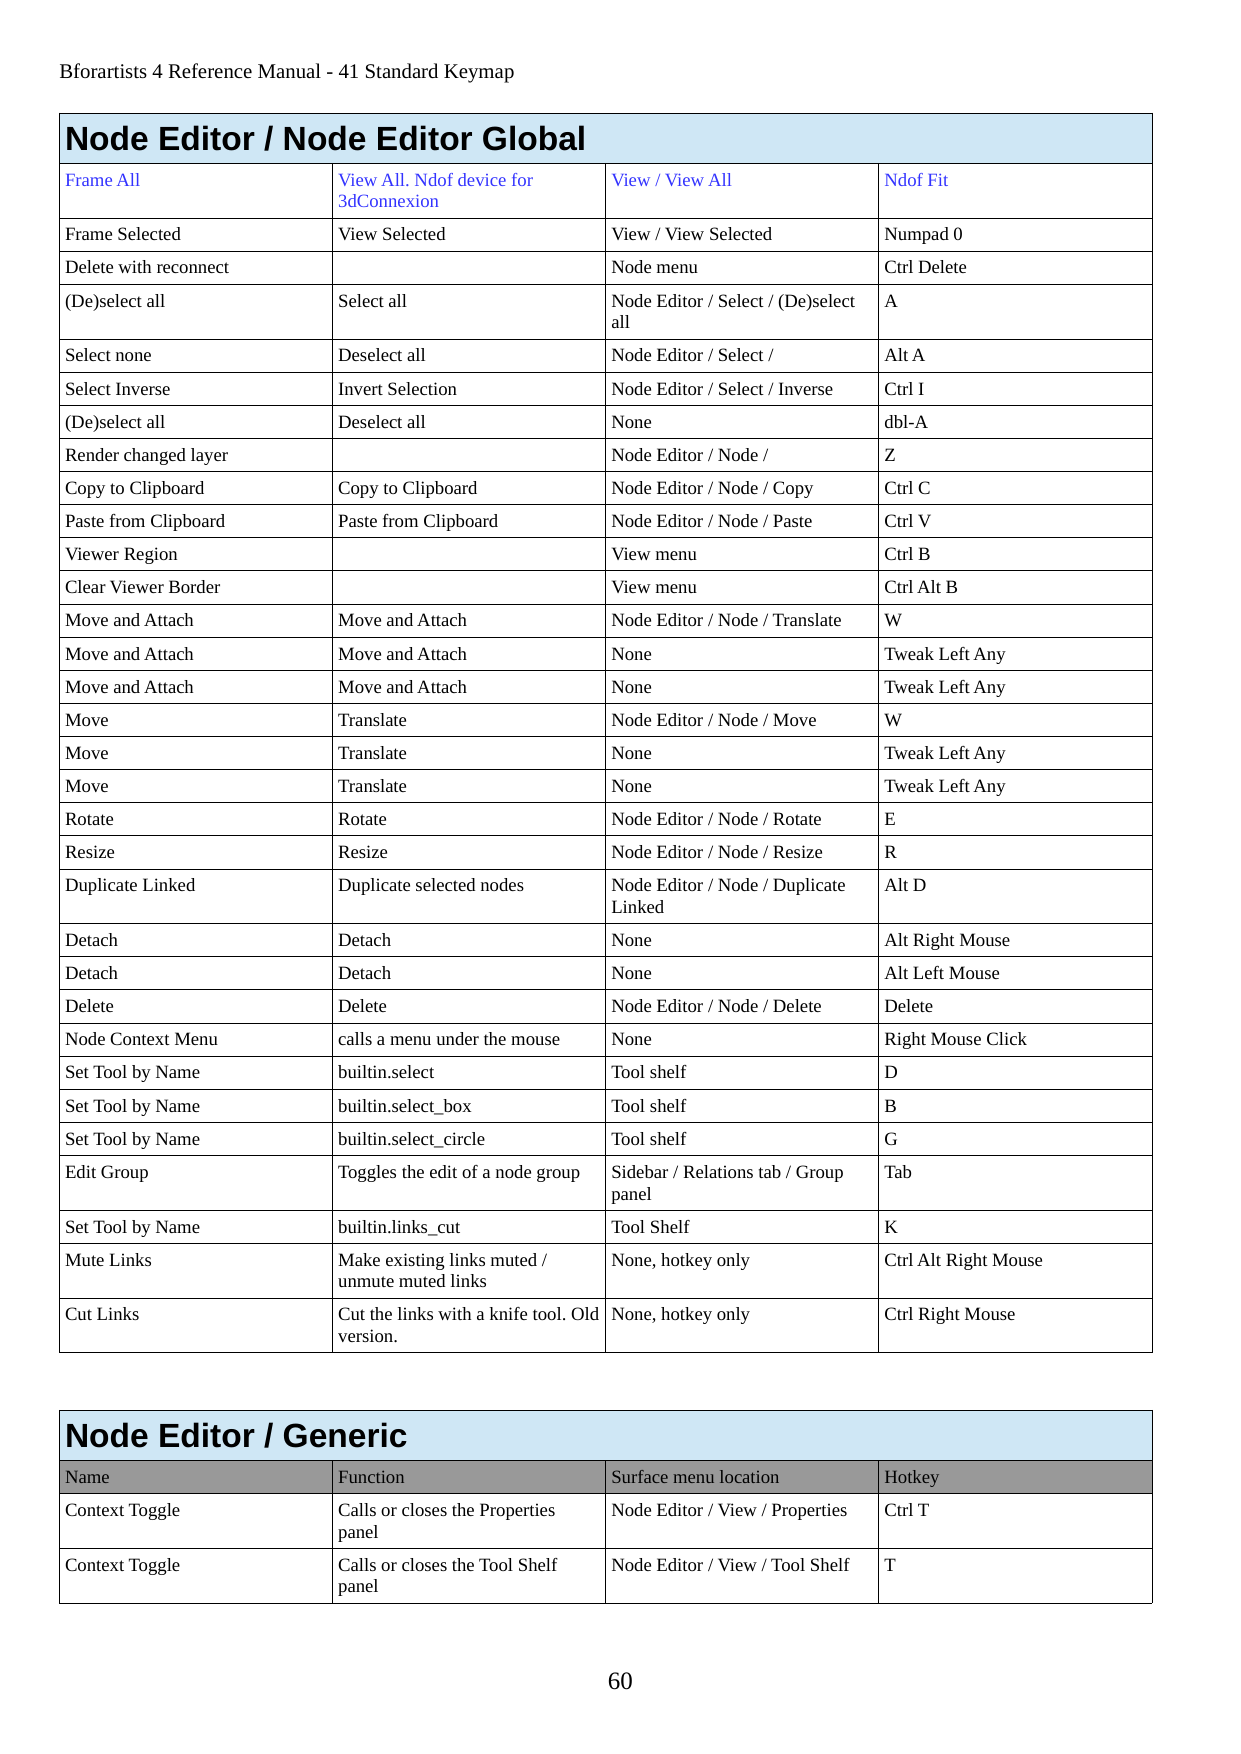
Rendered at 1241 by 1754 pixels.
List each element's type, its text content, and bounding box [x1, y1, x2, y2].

table_cell Tweak Left Any [879, 671, 1152, 703]
table_cell Deselect all [333, 406, 605, 438]
table_cell Delete [879, 990, 1152, 1022]
table_cell Alt D [879, 870, 1152, 923]
table_cell Numpad 0 [879, 219, 1152, 251]
table_cell Tweak Left Any [879, 737, 1152, 769]
table_cell Make existing links muted / unmute muted links [333, 1244, 605, 1297]
table_cell Render changed layer [60, 439, 332, 471]
table_cell Node Editor / Node / [606, 439, 878, 471]
table_cell Paste from Clipboard [333, 505, 605, 537]
table_cell Viewer Region [60, 538, 332, 570]
table_cell (De)select all [60, 406, 332, 438]
table_cell Set Tool by Name [60, 1211, 332, 1243]
table_cell Node Editor / Node / Resize [606, 836, 878, 868]
table_cell Node Editor / Node / Move [606, 704, 878, 736]
table_cell Surface menu location [606, 1461, 878, 1493]
table_cell Toggles the edit of a node group [333, 1156, 605, 1210]
table_cell None [606, 770, 878, 802]
table_cell Set Tool by Name [60, 1090, 332, 1122]
table_cell Sidebar / Relations tab / Group panel [606, 1156, 878, 1210]
table_cell Move and Attach [60, 671, 332, 703]
table_cell Alt Right Mouse [879, 924, 1152, 956]
table_cell [333, 439, 605, 471]
table_cell calls a menu under the mouse [333, 1024, 605, 1056]
table_cell Tweak Left Any [879, 770, 1152, 802]
table_cell Move [60, 770, 332, 802]
table_cell Z [879, 439, 1152, 471]
table_cell Tool Shelf [606, 1211, 878, 1243]
table_cell None [606, 671, 878, 703]
table_cell W [879, 704, 1152, 736]
table_cell Right Mouse Click [879, 1024, 1152, 1056]
table_cell None [606, 406, 878, 438]
table_cell A [879, 285, 1152, 338]
table_cell Calls or closes the Properties panel [333, 1494, 605, 1548]
table_cell Translate [333, 770, 605, 802]
table_cell W [879, 605, 1152, 637]
table_cell View menu [606, 571, 878, 603]
table_cell [333, 538, 605, 570]
table_cell View / View Selected [606, 219, 878, 251]
table_cell Ctrl C [879, 472, 1152, 504]
table_cell Node Editor / Select / (De)select all [606, 285, 878, 338]
table_cell Move and Attach [60, 638, 332, 670]
table_cell Mute Links [60, 1244, 332, 1297]
table_cell Move and Attach [333, 638, 605, 670]
table_cell (De)select all [60, 285, 332, 338]
table_cell Node Editor / Node / Translate [606, 605, 878, 637]
table_cell dbl-A [879, 406, 1152, 438]
table_cell Duplicate Linked [60, 870, 332, 923]
table_cell Duplicate selected nodes [333, 870, 605, 923]
table_cell Function [333, 1461, 605, 1493]
table_cell [333, 252, 605, 284]
table_cell Ctrl Delete [879, 252, 1152, 284]
table_cell Node Context Menu [60, 1024, 332, 1056]
table_cell Set Tool by Name [60, 1057, 332, 1089]
table_cell builtin.links_cut [333, 1211, 605, 1243]
table_cell Node Editor / Select / [606, 340, 878, 372]
table_cell Ctrl I [879, 373, 1152, 405]
table_cell Select none [60, 340, 332, 372]
table_cell Detach [333, 924, 605, 956]
table_cell None, hotkey only [606, 1244, 878, 1297]
table_cell View All. Ndof device for 3dConnexion [333, 164, 605, 217]
table_cell Edit Group [60, 1156, 332, 1210]
table_cell Cut Links [60, 1299, 332, 1352]
table_cell Alt Left Mouse [879, 957, 1152, 989]
table_cell Node Editor / Node / Rotate [606, 803, 878, 835]
table_cell Detach [60, 924, 332, 956]
table_cell builtin.select [333, 1057, 605, 1089]
table_cell D [879, 1057, 1152, 1089]
table_cell Ctrl V [879, 505, 1152, 537]
table_header Node Editor / Generic [60, 1411, 1152, 1460]
table_cell Node Editor / Node / Paste [606, 505, 878, 537]
table_cell Context Toggle [60, 1549, 332, 1602]
table_cell Detach [333, 957, 605, 989]
table_cell Copy to Clipboard [60, 472, 332, 504]
table_cell Node Editor / Node / Copy [606, 472, 878, 504]
table_cell View Selected [333, 219, 605, 251]
table_cell Set Tool by Name [60, 1123, 332, 1155]
table_cell Translate [333, 704, 605, 736]
table_cell None [606, 638, 878, 670]
table_cell Node Editor / View / Tool Shelf [606, 1549, 878, 1602]
table_cell Node Editor / View / Properties [606, 1494, 878, 1548]
table_cell T [879, 1549, 1152, 1602]
table_cell Ctrl Alt Right Mouse [879, 1244, 1152, 1297]
table_cell Delete [60, 990, 332, 1022]
table_cell Resize [60, 836, 332, 868]
table_cell Select Inverse [60, 373, 332, 405]
table_cell Node menu [606, 252, 878, 284]
table_cell Tool shelf [606, 1123, 878, 1155]
table_cell View / View All [606, 164, 878, 217]
table_cell Ndof Fit [879, 164, 1152, 217]
table_cell B [879, 1090, 1152, 1122]
table_cell Node Editor / Select / Inverse [606, 373, 878, 405]
table_cell Translate [333, 737, 605, 769]
table_cell G [879, 1123, 1152, 1155]
table_cell Calls or closes the Tool Shelf panel [333, 1549, 605, 1602]
table_cell Name [60, 1461, 332, 1493]
table_cell Clear Viewer Border [60, 571, 332, 603]
table_cell None [606, 924, 878, 956]
table_cell Move [60, 737, 332, 769]
table_cell builtin.select_box [333, 1090, 605, 1122]
table_cell Paste from Clipboard [60, 505, 332, 537]
table_cell Cut the links with a knife tool. Old version. [333, 1299, 605, 1352]
table_cell Tweak Left Any [879, 638, 1152, 670]
table_cell Rotate [60, 803, 332, 835]
table_cell Ctrl B [879, 538, 1152, 570]
table_cell Copy to Clipboard [333, 472, 605, 504]
table_cell Context Toggle [60, 1494, 332, 1548]
table_cell Alt A [879, 340, 1152, 372]
table_cell Ctrl T [879, 1494, 1152, 1548]
table_cell Tool shelf [606, 1090, 878, 1122]
table_cell Tab [879, 1156, 1152, 1210]
table_cell Frame Selected [60, 219, 332, 251]
table_cell K [879, 1211, 1152, 1243]
table_cell Delete [333, 990, 605, 1022]
table_cell Move and Attach [333, 605, 605, 637]
table_cell Resize [333, 836, 605, 868]
table_cell Detach [60, 957, 332, 989]
table_cell Node Editor / Node / Duplicate Linked [606, 870, 878, 923]
table_cell None [606, 957, 878, 989]
table_cell Invert Selection [333, 373, 605, 405]
table_cell Node Editor / Node / Delete [606, 990, 878, 1022]
table_cell Move [60, 704, 332, 736]
table_cell Frame All [60, 164, 332, 217]
table_cell Ctrl Right Mouse [879, 1299, 1152, 1352]
table_cell [333, 571, 605, 603]
table_cell R [879, 836, 1152, 868]
table_cell Select all [333, 285, 605, 338]
table_cell Deselect all [333, 340, 605, 372]
table_cell Rotate [333, 803, 605, 835]
table_cell E [879, 803, 1152, 835]
table_cell Move and Attach [60, 605, 332, 637]
table_cell Tool shelf [606, 1057, 878, 1089]
table_cell None [606, 1024, 878, 1056]
table_cell Move and Attach [333, 671, 605, 703]
table_cell View menu [606, 538, 878, 570]
table_cell builtin.select_circle [333, 1123, 605, 1155]
table_cell Hotkey [879, 1461, 1152, 1493]
table_cell Ctrl Alt B [879, 571, 1152, 603]
table_cell Delete with reconnect [60, 252, 332, 284]
table_cell None, hotkey only [606, 1299, 878, 1352]
table_cell None [606, 737, 878, 769]
table_header Node Editor / Node Editor Global [60, 114, 1152, 163]
